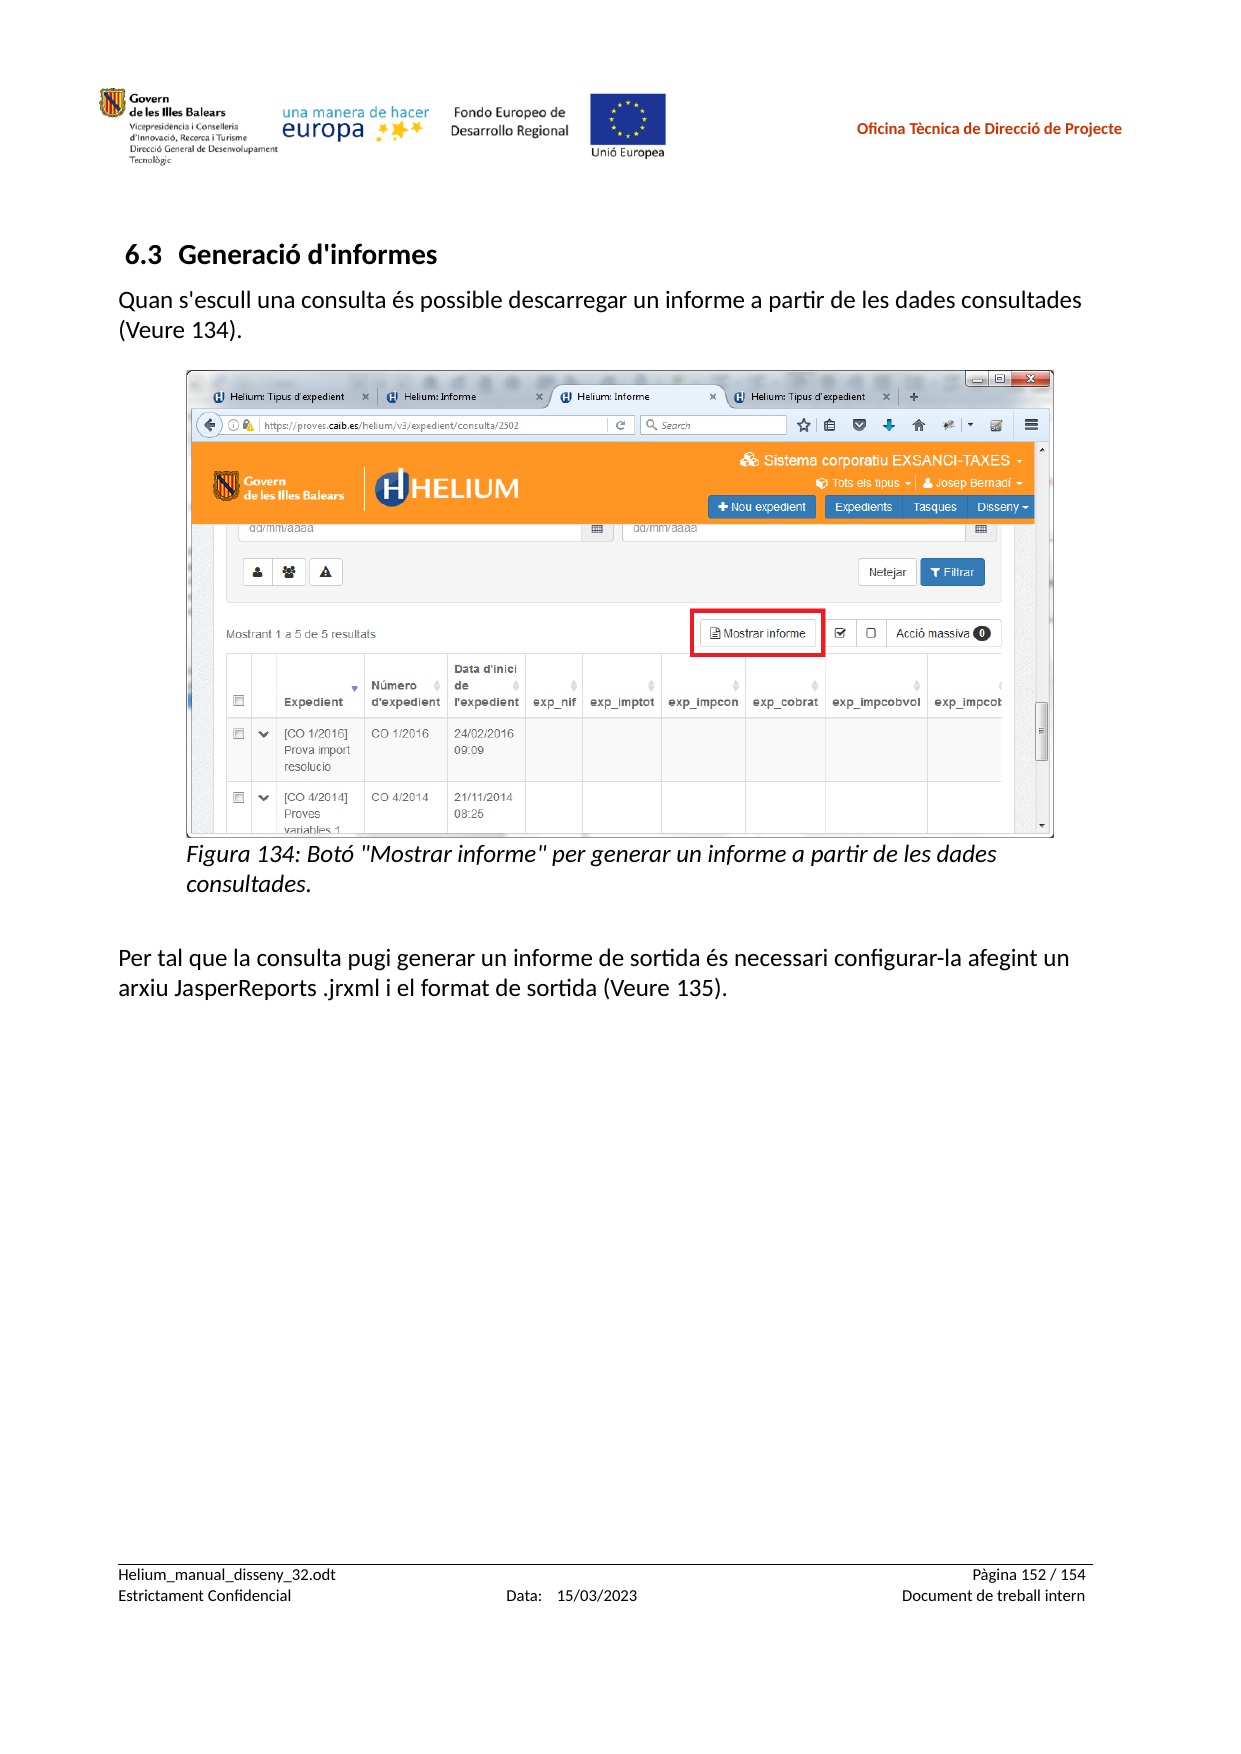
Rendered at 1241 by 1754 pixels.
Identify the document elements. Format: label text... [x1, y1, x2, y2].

picture [186, 370, 1054, 838]
subtitle Generació d'informes [118, 236, 1122, 272]
text Quan s'escull una consulta és possible descarregar un informe a partir de les dades consultades (Veure 134). [118, 284, 1122, 345]
picture [99, 87, 668, 166]
text Per tal que la consulta pugi generar un informe de sortida és necessari configurar-la afegint un arxiu JasperReports .jrxml i el format de sortida (Veure 135). [118, 942, 1122, 1003]
text Figura 134: Botó "Mostrar informe" per generar un informe a partir de les dades consultades. [186, 838, 1054, 899]
